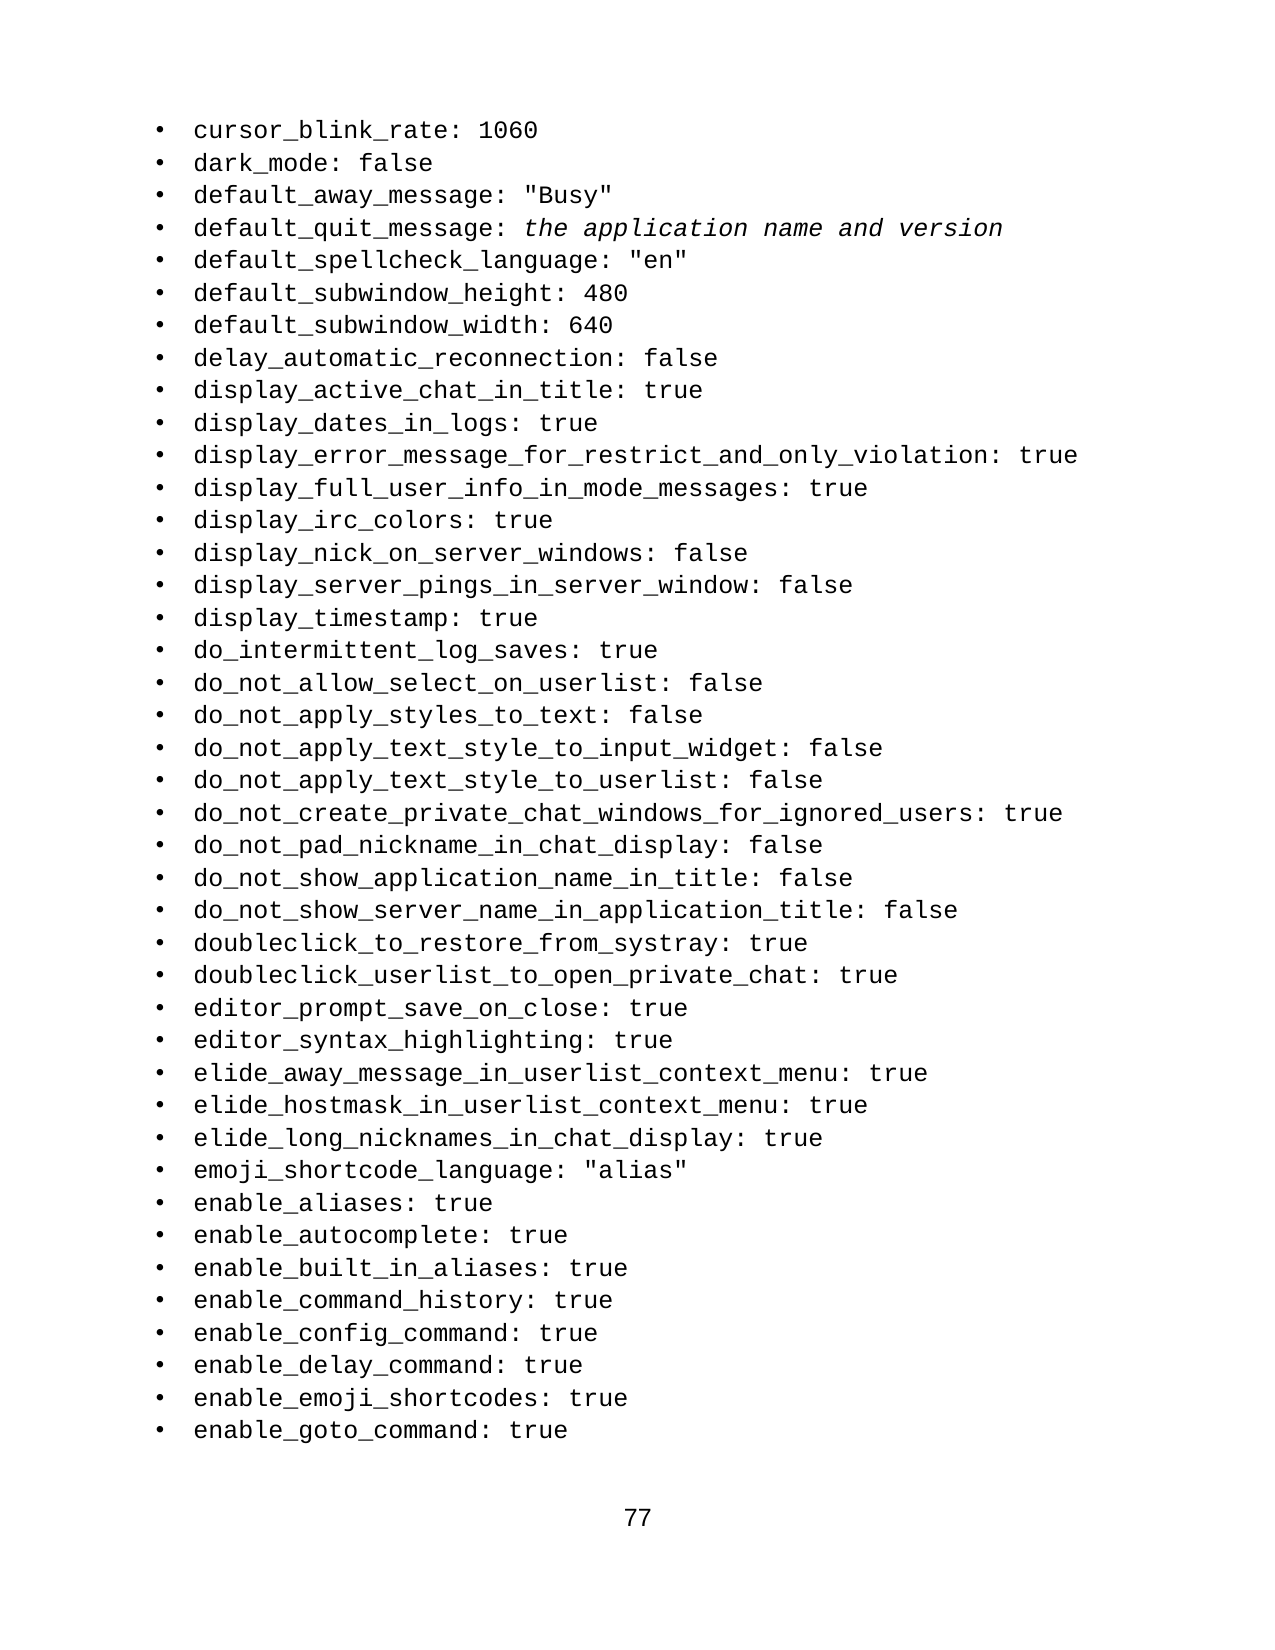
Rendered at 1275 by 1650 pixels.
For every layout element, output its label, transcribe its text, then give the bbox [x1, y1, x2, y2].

list enable_config_command: true [156, 1321, 1157, 1349]
list do_intermittent_log_saves: true [156, 638, 1157, 666]
list do_not_create_private_chat_windows_for_ignored_users: true [156, 801, 1157, 829]
list do_not_apply_text_style_to_userlist: false [156, 768, 1157, 796]
list do_not_apply_styles_to_text: false [156, 703, 1157, 731]
list default_spellcheck_language: "en" [156, 248, 1157, 276]
list display_active_chat_in_title: true [156, 378, 1157, 406]
list display_server_pings_in_server_window: false [156, 573, 1157, 601]
list do_not_show_server_name_in_application_title: false [156, 898, 1157, 926]
list emoji_shortcode_language: "alias" [156, 1158, 1157, 1186]
list doubleclick_userlist_to_open_private_chat: true [156, 963, 1157, 991]
list cursor_blink_rate: 1060 [156, 118, 1157, 146]
list elide_long_nicknames_in_chat_display: true [156, 1126, 1157, 1154]
list enable_command_history: true [156, 1288, 1157, 1316]
list elide_away_message_in_userlist_context_menu: true [156, 1061, 1157, 1089]
list enable_emoji_shortcodes: true [156, 1386, 1157, 1414]
list default_away_message: "Busy" [156, 183, 1157, 211]
list do_not_show_application_name_in_title: false [156, 866, 1157, 894]
list enable_goto_command: true [156, 1418, 1157, 1446]
list elide_hostmask_in_userlist_context_menu: true [156, 1093, 1157, 1121]
list default_subwindow_height: 480 [156, 281, 1157, 309]
list display_irc_colors: true [156, 508, 1157, 536]
list editor_prompt_save_on_close: true [156, 996, 1157, 1024]
list default_quit_message: the application name and version [156, 216, 1157, 244]
list do_not_apply_text_style_to_input_widget: false [156, 736, 1157, 764]
list display_dates_in_logs: true [156, 411, 1157, 439]
list enable_delay_command: true [156, 1353, 1157, 1381]
list display_error_message_for_restrict_and_only_violation: true [156, 443, 1157, 471]
list delay_automatic_reconnection: false [156, 346, 1157, 374]
list enable_built_in_aliases: true [156, 1256, 1157, 1284]
list display_nick_on_server_windows: false [156, 541, 1157, 569]
list enable_aliases: true [156, 1191, 1157, 1219]
list doubleclick_to_restore_from_systray: true [156, 931, 1157, 959]
list do_not_pad_nickname_in_chat_display: false [156, 833, 1157, 861]
list display_timestamp: true [156, 606, 1157, 634]
list dark_mode: false [156, 151, 1157, 179]
list do_not_allow_select_on_userlist: false [156, 671, 1157, 699]
list editor_syntax_highlighting: true [156, 1028, 1157, 1056]
list default_subwindow_width: 640 [156, 313, 1157, 341]
list enable_autocomplete: true [156, 1223, 1157, 1251]
list display_full_user_info_in_mode_messages: true [156, 476, 1157, 504]
